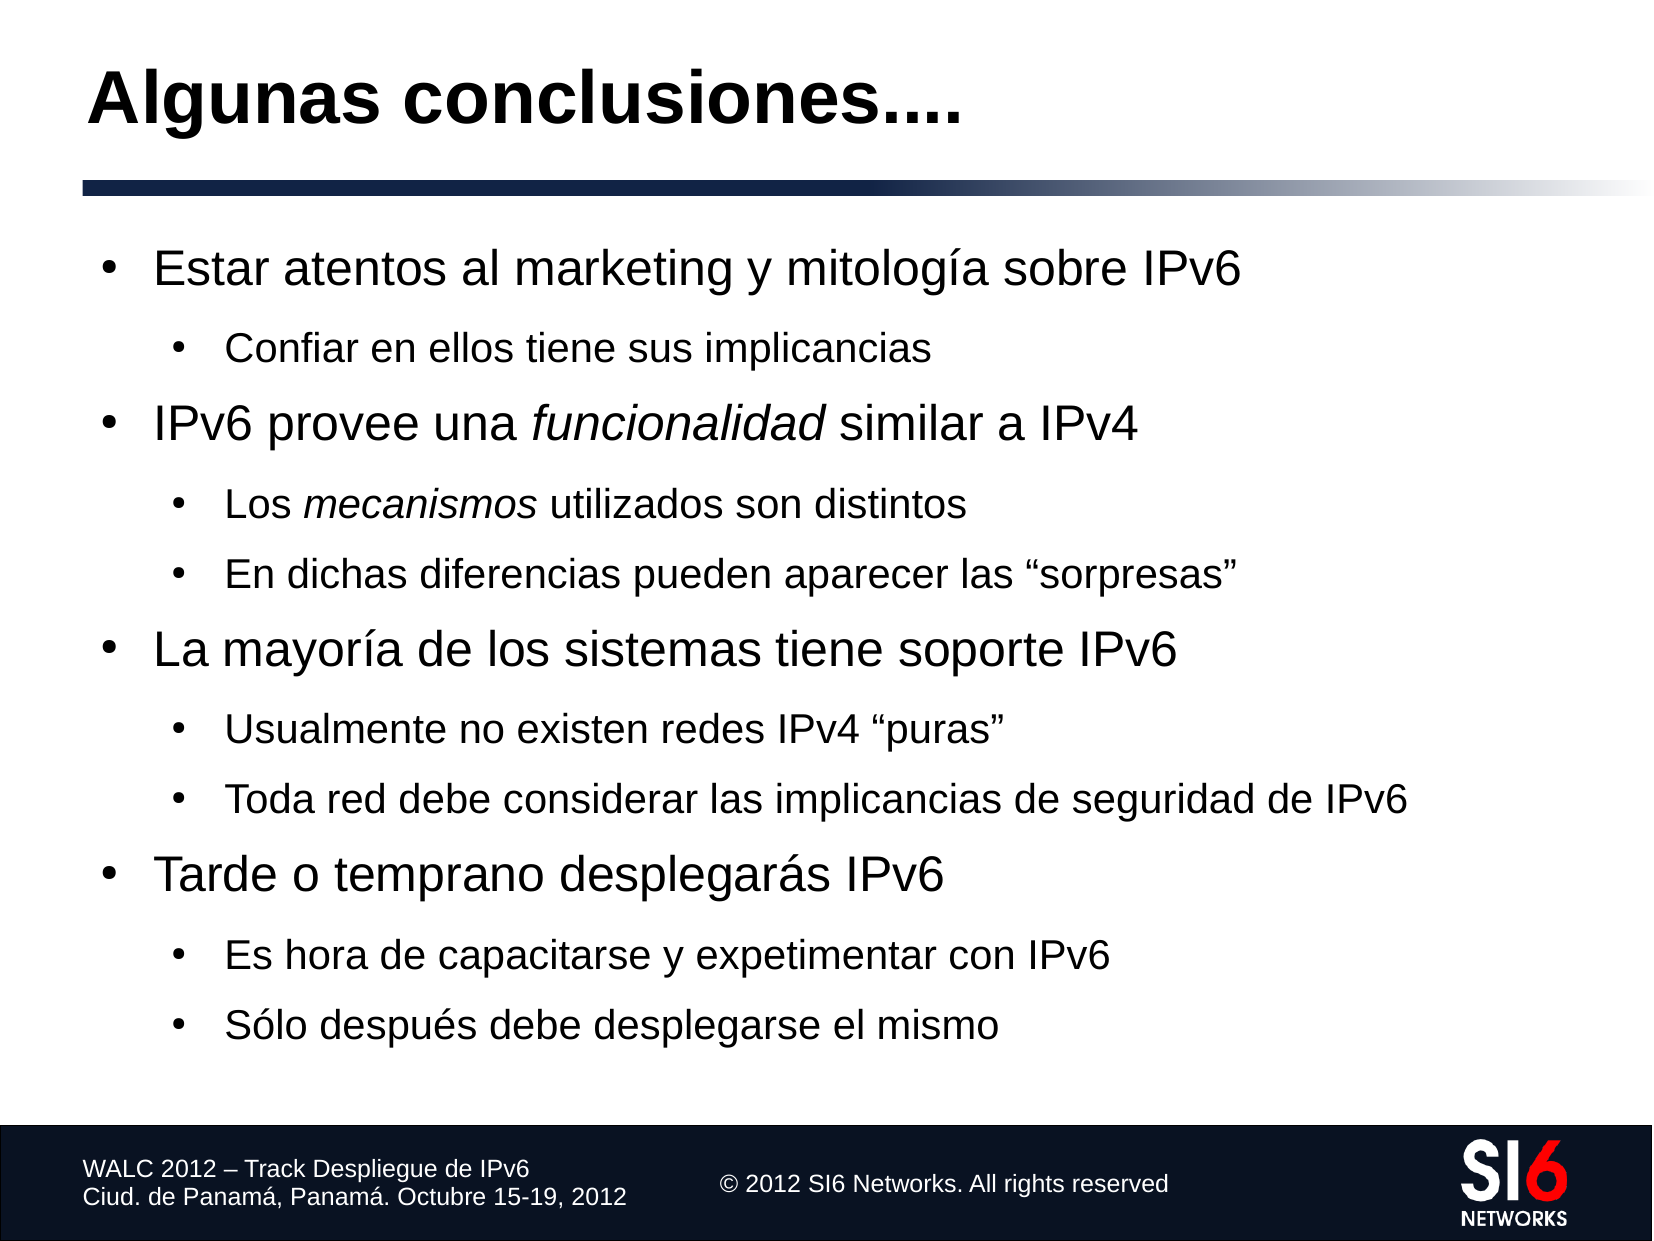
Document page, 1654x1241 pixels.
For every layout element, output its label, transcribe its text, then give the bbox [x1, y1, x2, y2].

picture [1461, 1139, 1567, 1226]
list Estar atentos al marketing y mitología sobre IPv6 Confiar en ellos tiene sus implicancias IPv6 provee una funcionalidad similar a IPv4 Los mecanismos utilizados son distintos En dichas diferencias pueden aparecer las “sorpresas” La mayoría de los sistemas tiene soporte IPv6 Usualmente no existen redes IPv4 “puras” Toda red debe considerar las implicancias de seguridad de IPv6 Tarde o temprano desplegarás IPv6 Es hora de capacitarse y expetimentar con IPv6 Sólo después debe desplegarse el mismo [82, 240, 1571, 1059]
title Algunas conclusiones.... [86, 30, 1576, 166]
